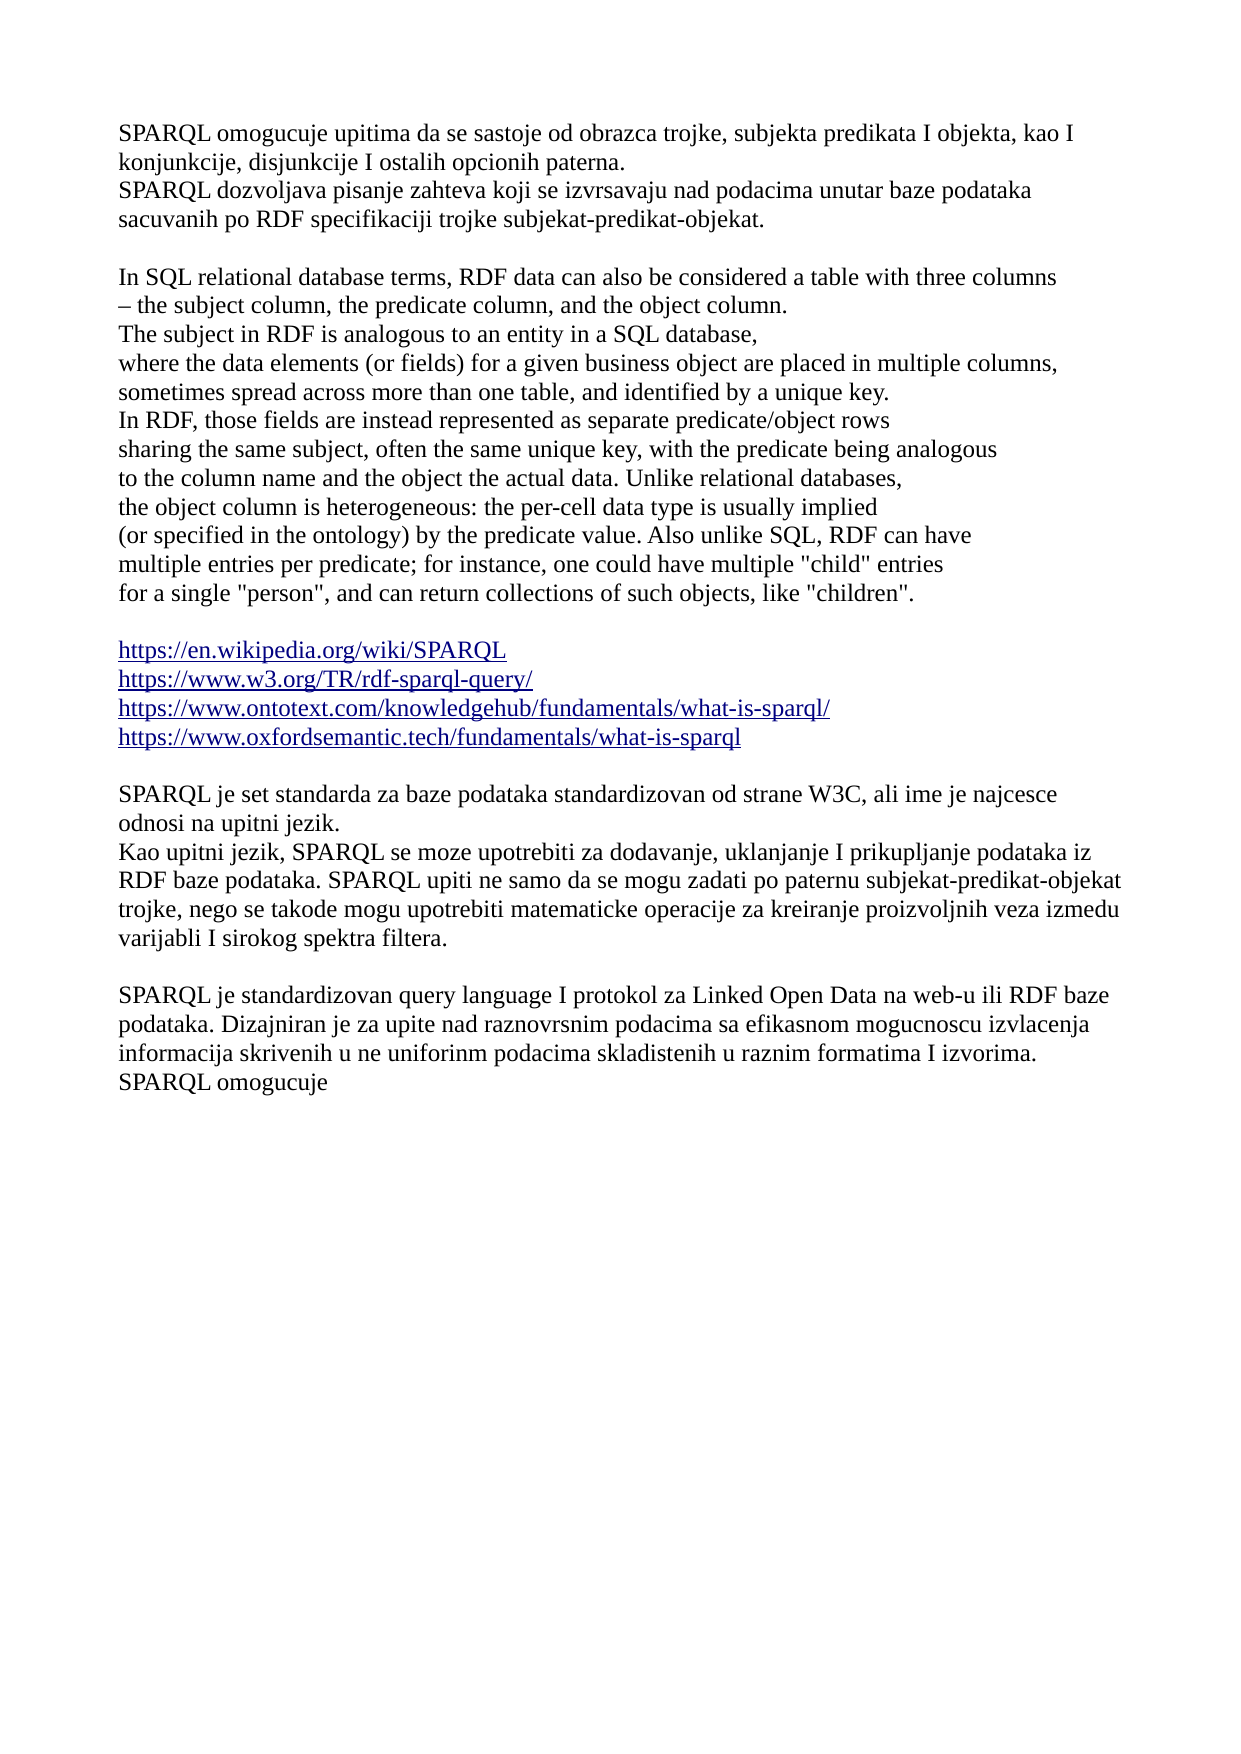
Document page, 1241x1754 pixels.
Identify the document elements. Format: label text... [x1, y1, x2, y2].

text where the data elements (or fields) for a given business object are placed in multiple columns, [118, 348, 1122, 377]
text https://www.ontotext.com/knowledgehub/fundamentals/what-is-sparql/ [118, 693, 1122, 722]
text sometimes spread across more than one table, and identified by a unique key. [118, 377, 1122, 406]
text sharing the same subject, often the same unique key, with the predicate being analogous [118, 434, 1122, 463]
text SPARQL je standardizovan query language I protokol za Linked Open Data na web-u ili RDF baze podataka. Dizajniran je za upite nad raznovrsnim podacima sa efikasnom mogucnoscu izvlacenja informacija skrivenih u ne uniforinm podacima skladistenih u raznim formatima I izvorima. SPARQL omogucuje [118, 981, 1122, 1096]
text multiple entries per predicate; for instance, one could have multiple "child" entries [118, 549, 1122, 578]
text to the column name and the object the actual data. Unlike relational databases, [118, 463, 1122, 492]
text https://en.wikipedia.org/wiki/SPARQL [118, 636, 1122, 664]
text for a single "person", and can return collections of such objects, like "children". [118, 578, 1122, 607]
text In SQL relational database terms, RDF data can also be considered a table with three columns [118, 262, 1122, 291]
text The subject in RDF is analogous to an entity in a SQL database, [118, 319, 1122, 348]
text Kao upitni jezik, SPARQL se moze upotrebiti za dodavanje, uklanjanje I prikupljanje podataka iz RDF baze podataka. SPARQL upiti ne samo da se mogu zadati po paternu subjekat-predikat-objekat trojke, nego se takode mogu upotrebiti matematicke operacije za kreiranje proizvoljnih veza izmedu varijabli I sirokog spektra filtera. [118, 837, 1122, 952]
text https://www.oxfordsemantic.tech/fundamentals/what-is-sparql [118, 722, 1122, 751]
text SPARQL je set standarda za baze podataka standardizovan od strane W3C, ali ime je najcesce odnosi na upitni jezik. [118, 779, 1122, 837]
text In RDF, those fields are instead represented as separate predicate/object rows [118, 406, 1122, 434]
text SPARQL dozvoljava pisanje zahteva koji se izvrsavaju nad podacima unutar baze podataka sacuvanih po RDF specifikaciji trojke subjekat-predikat-objekat. [118, 176, 1122, 233]
text the object column is heterogeneous: the per-cell data type is usually implied [118, 492, 1122, 521]
text (or specified in the ontology) by the predicate value. Also unlike SQL, RDF can have [118, 521, 1122, 549]
text https://www.w3.org/TR/rdf-sparql-query/ [118, 664, 1122, 693]
text – the subject column, the predicate column, and the object column. [118, 291, 1122, 319]
text SPARQL omogucuje upitima da se sastoje od obrazca trojke, subjekta predikata I objekta, kao I konjunkcije, disjunkcije I ostalih opcionih paterna. [118, 118, 1122, 176]
